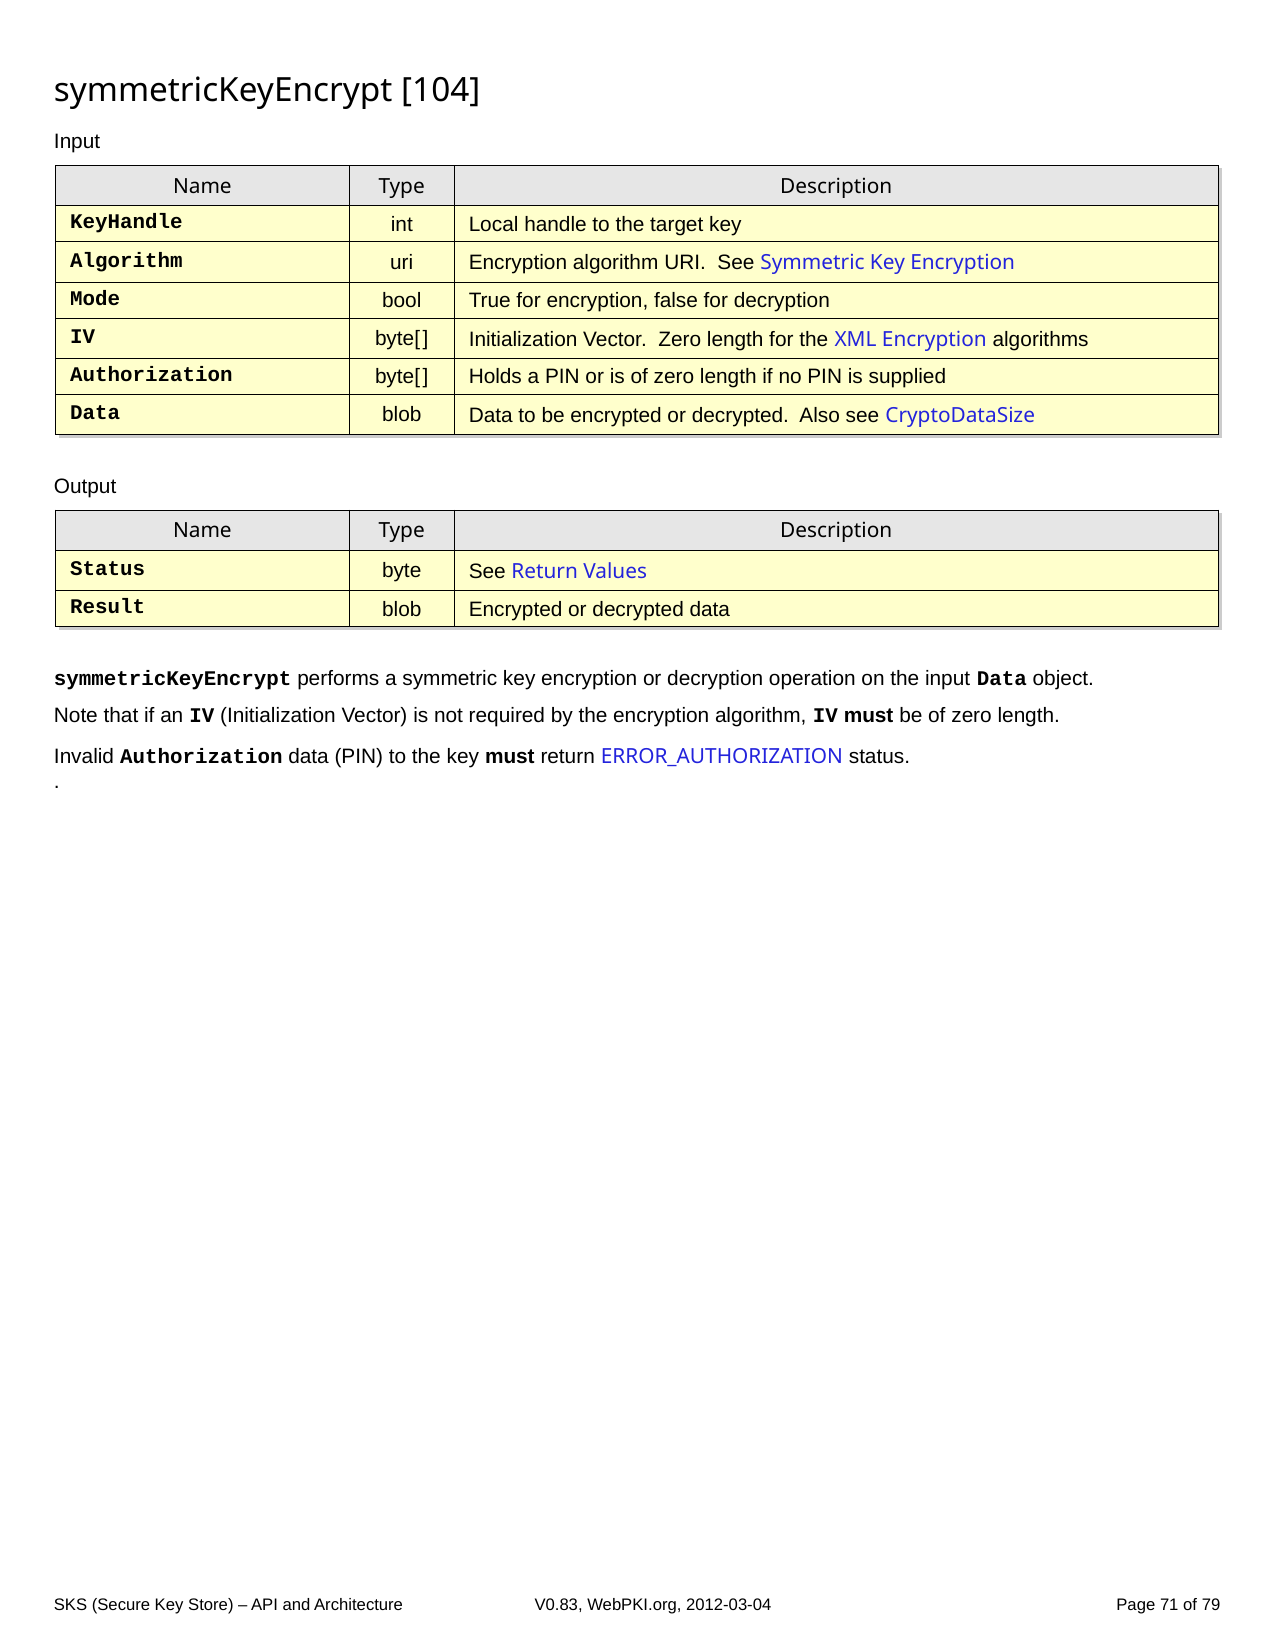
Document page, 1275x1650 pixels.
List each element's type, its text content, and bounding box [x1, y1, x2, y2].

table_header Type [350, 166, 454, 205]
table_cell Data to be encrypted or decrypted. Also see CryptoDataSize [455, 395, 1218, 434]
table_cell Initialization Vector. Zero length for the XML Encryption algorithms [455, 319, 1218, 358]
table_cell Algorithm [56, 242, 349, 282]
table_cell See Return Values [455, 551, 1218, 590]
text symmetricKeyEncrypt performs a symmetric key encryption or decryption operation on the input Data object. [54, 666, 1221, 691]
table_cell Data [56, 395, 349, 434]
text Output [54, 474, 1221, 498]
text Invalid Authorization data (PIN) to the key must return ERROR_AUTHORIZATION status. [54, 741, 1221, 769]
table_cell bool [350, 283, 454, 318]
table_header Description [455, 511, 1218, 550]
table_cell uri [350, 242, 454, 282]
text Input [54, 129, 1221, 153]
table_cell Local handle to the target key [455, 206, 1218, 241]
table_header Type [350, 511, 454, 550]
table_cell Encryption algorithm URI. See Symmetric Key Encryption ‎ [455, 242, 1218, 282]
text Note that if an IV (Initialization Vector) is not required by the encryption algorithm, IV must be of zero length. [54, 703, 1221, 729]
text . [54, 769, 1221, 793]
table_cell byte⁮[ ] [350, 359, 454, 394]
table_cell True for encryption, false for decryption [455, 283, 1218, 318]
table_cell Authorization [56, 359, 349, 394]
table_cell blob [350, 591, 454, 626]
table_cell byte⁮[ ] [350, 319, 454, 358]
subtitle symmetricKeyEncrypt [104] [54, 66, 1221, 111]
table_cell byte [350, 551, 454, 590]
table_cell KeyHandle [56, 206, 349, 241]
table_header Name [56, 511, 349, 550]
table_cell Encrypted or decrypted data [455, 591, 1218, 626]
table_cell int [350, 206, 454, 241]
table_header Description [455, 166, 1218, 205]
table_header Name [56, 166, 349, 205]
table_cell Result [56, 591, 349, 626]
table_cell Holds a PIN or is of zero length if no PIN is supplied [455, 359, 1218, 394]
table_cell Mode [56, 283, 349, 318]
table_cell IV [56, 319, 349, 358]
table_cell blob [350, 395, 454, 434]
table_cell Status [56, 551, 349, 590]
